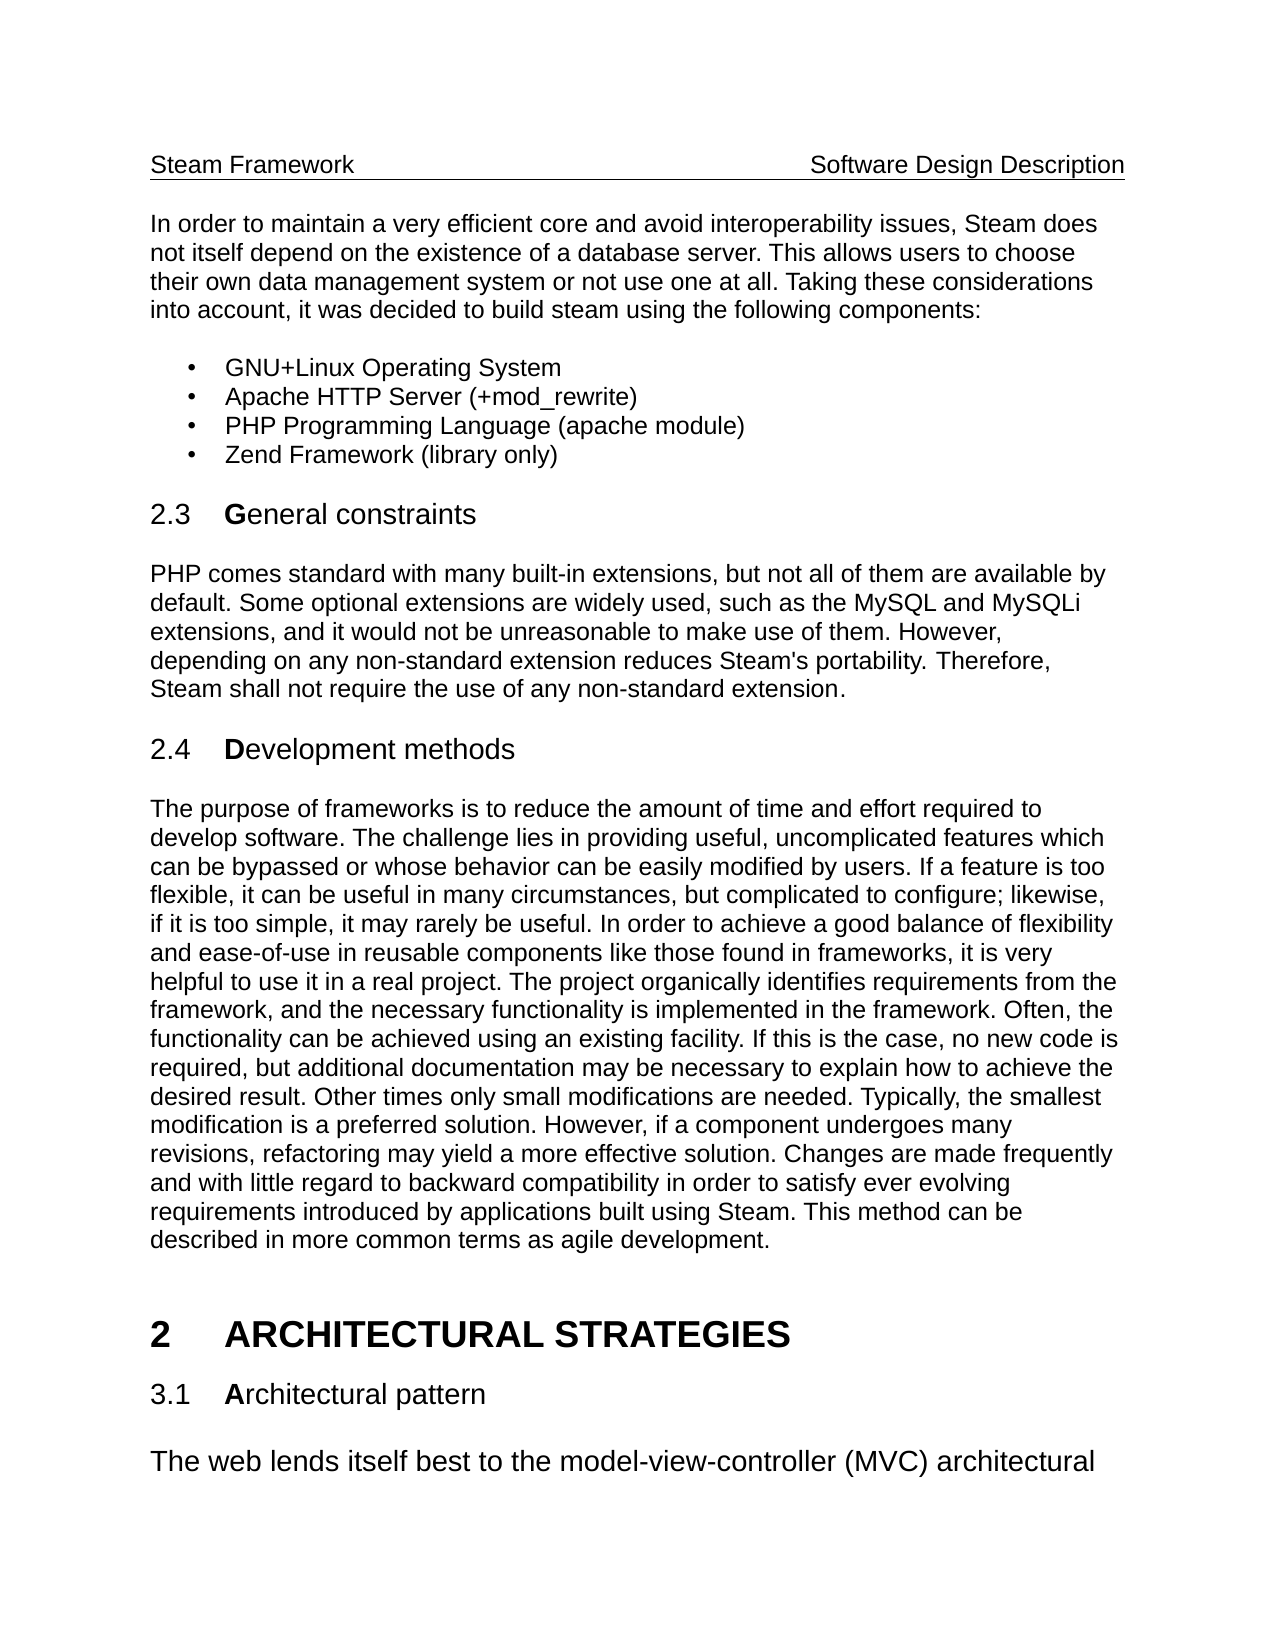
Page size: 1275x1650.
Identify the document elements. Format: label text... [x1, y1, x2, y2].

text PHP comes standard with many built-in extensions, but not all of them are available by default. Some optional extensions are widely used, such as the MySQL and MySQLi extensions, and it would not be unreasonable to make use of them. However, depending on any non-standard extension reduces Steam's portability. Therefore, Steam shall not require the use of any non-standard extension. [150, 559, 1125, 703]
subtitle The web lends itself best to the model-view-controller (MVC) architectural [150, 1444, 1125, 1478]
subtitle 2.3 General constraints [150, 497, 1125, 531]
subtitle 2 ARCHITECTURAL STRATEGIES [150, 1312, 1125, 1355]
subtitle 2.4 Development methods [150, 732, 1125, 766]
list PHP Programming Language (apache module) [187, 411, 1125, 439]
list GNU+Linux Operating System [187, 353, 1125, 382]
text The purpose of frameworks is to reduce the amount of time and effort required to develop software. The challenge lies in providing useful, uncomplicated features which can be bypassed or whose behavior can be easily modified by users. If a feature is too flexible, it can be useful in many circumstances, but complicated to configure; likewise, if it is too simple, it may rarely be useful. In order to achieve a good balance of flexibility and ease-of-use in reusable components like those found in frameworks, it is very helpful to use it in a real project. The project organically identifies requirements from the framework, and the necessary functionality is implemented in the framework. Often, the functionality can be achieved using an existing facility. If this is the case, no new code is required, but additional documentation may be necessary to explain how to achieve the desired result. Other times only small modifications are needed. Typically, the smallest modification is a preferred solution. However, if a component undergoes many revisions, refactoring may yield a more effective solution. Changes are made frequently and with little regard to backward compatibility in order to satisfy ever evolving requirements introduced by applications built using Steam. This method can be described in more common terms as agile development. [150, 794, 1125, 1254]
list Apache HTTP Server (+mod_rewrite) [187, 382, 1125, 411]
subtitle 3.1 Architectural pattern [150, 1377, 1125, 1411]
list Zend Framework (library only) [187, 439, 1125, 468]
text In order to maintain a very efficient core and avoid interoperability issues, Steam does not itself depend on the existence of a database server. This allows users to choose their own data management system or not use one at all. Taking these considerations into account, it was decided to build steam using the following components: [150, 209, 1125, 324]
